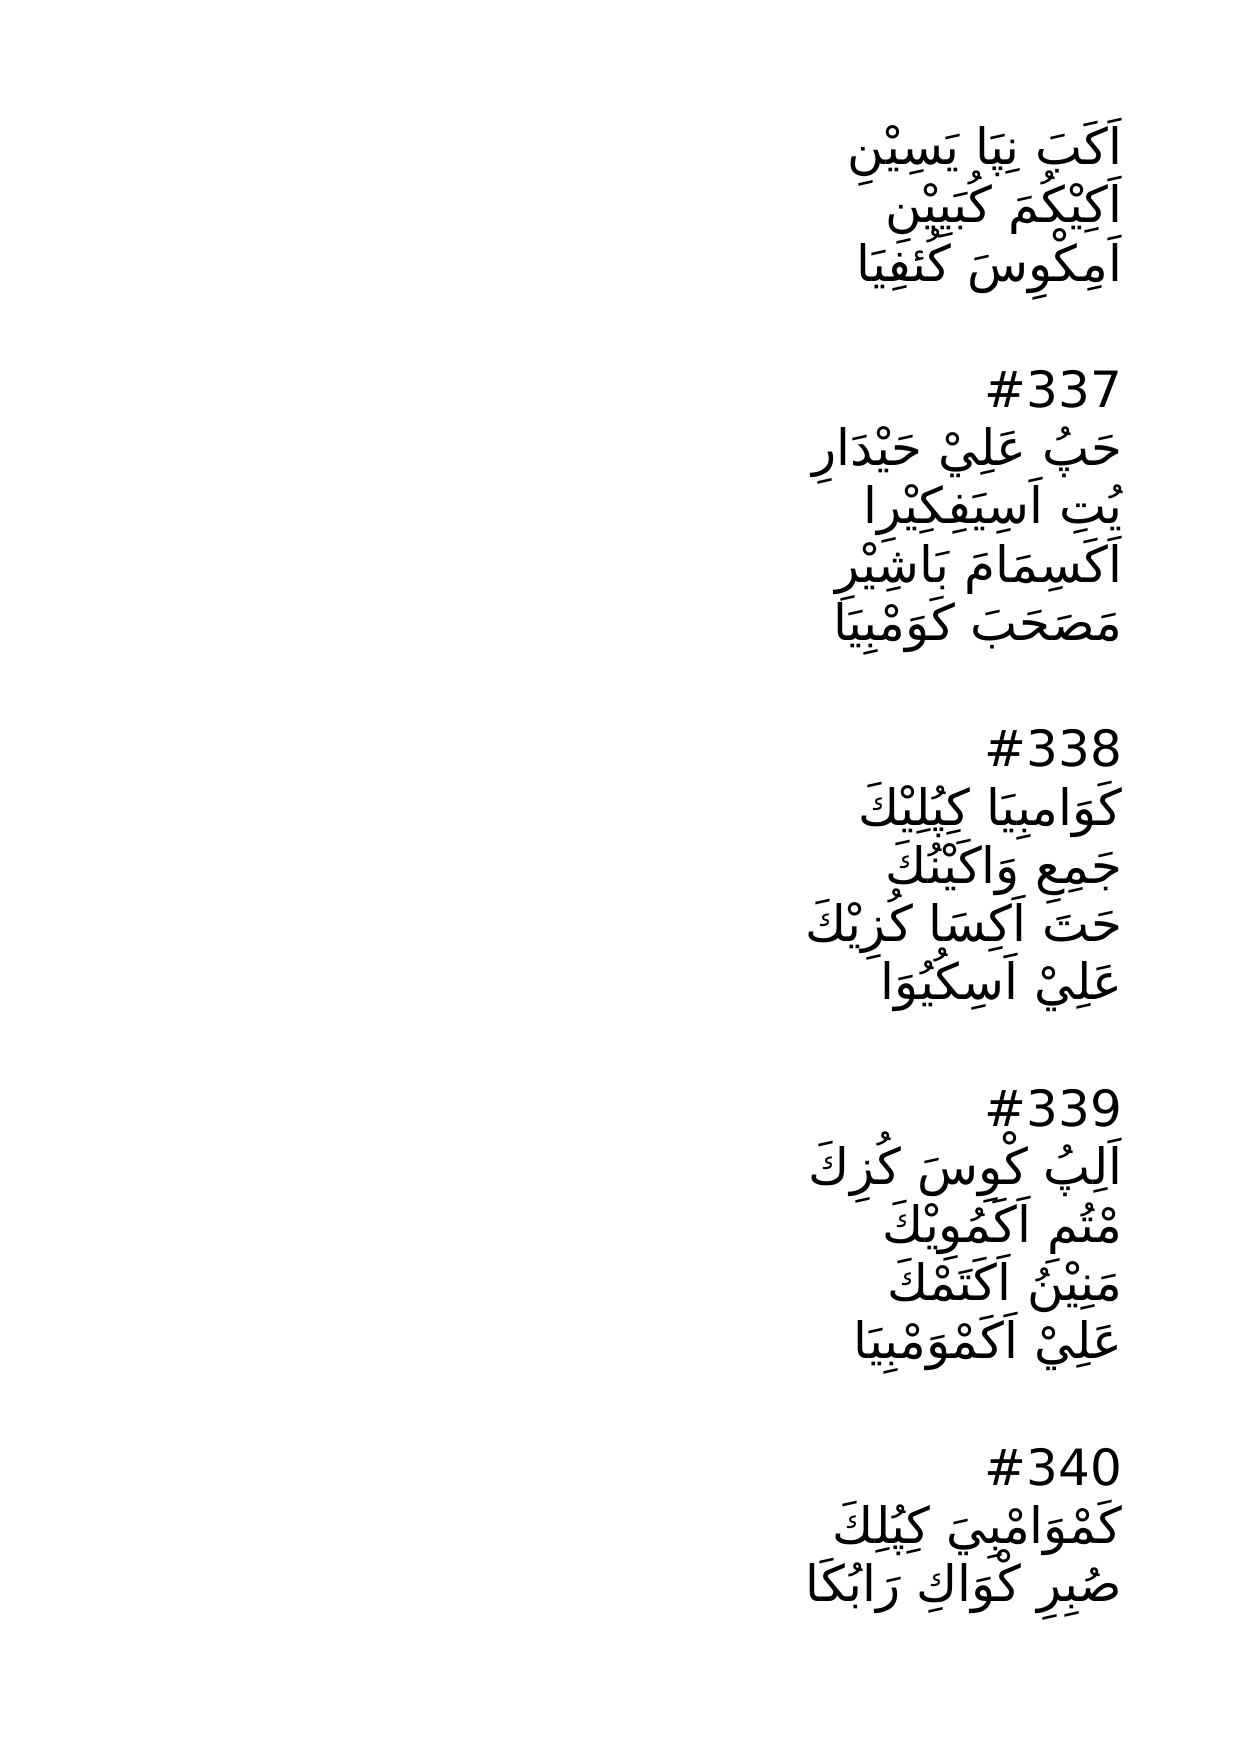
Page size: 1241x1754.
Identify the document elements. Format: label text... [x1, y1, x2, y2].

text كَوَامبِيَا كِپُلِيْكَ [118, 778, 1122, 837]
text #337 [118, 361, 1122, 419]
text مَصَحَبَ كَوَمْبِيَا [118, 594, 1122, 652]
text #340 [118, 1439, 1122, 1497]
text #338 [118, 720, 1122, 778]
text عَلِيْ اَكَمْوَمْبِيَا [118, 1312, 1122, 1371]
text حَپُ عَلِيْ حَيْدَارِ [118, 419, 1122, 477]
text كَمْوَامْبِيَ كِپُلِكَ [118, 1497, 1122, 1555]
text عَلِيْ اَسِكُيُوَا [118, 953, 1122, 1011]
text مَنِيْنُ اَكَتَمْكَ [118, 1254, 1122, 1312]
text اَكَسِمَامَ بَاشِيْرِ [118, 536, 1122, 594]
text اَكِيْكُمَ كُبَيِيْنِ [118, 176, 1122, 234]
text مْتُمِ اَكَمُوِيْكَ [118, 1196, 1122, 1254]
text يُتِ اَسِيَفِكِيْرِا [118, 477, 1122, 536]
text حَتَ اَكِسَا كُزِيْكَ [118, 895, 1122, 953]
text جَمِعِ وَاكَيْنُكَ [118, 837, 1122, 895]
text صُبِرِ كْوَاكِ رَابُكَا [118, 1555, 1122, 1613]
text #339 [118, 1079, 1122, 1138]
text اَمِكْوِسَ كُئفِيَا [118, 234, 1122, 293]
text اَكَبَ نِپَا يَسِيْنِ [118, 118, 1122, 176]
text اَلِپُ كْوِسَ كُزِكَ [118, 1138, 1122, 1196]
